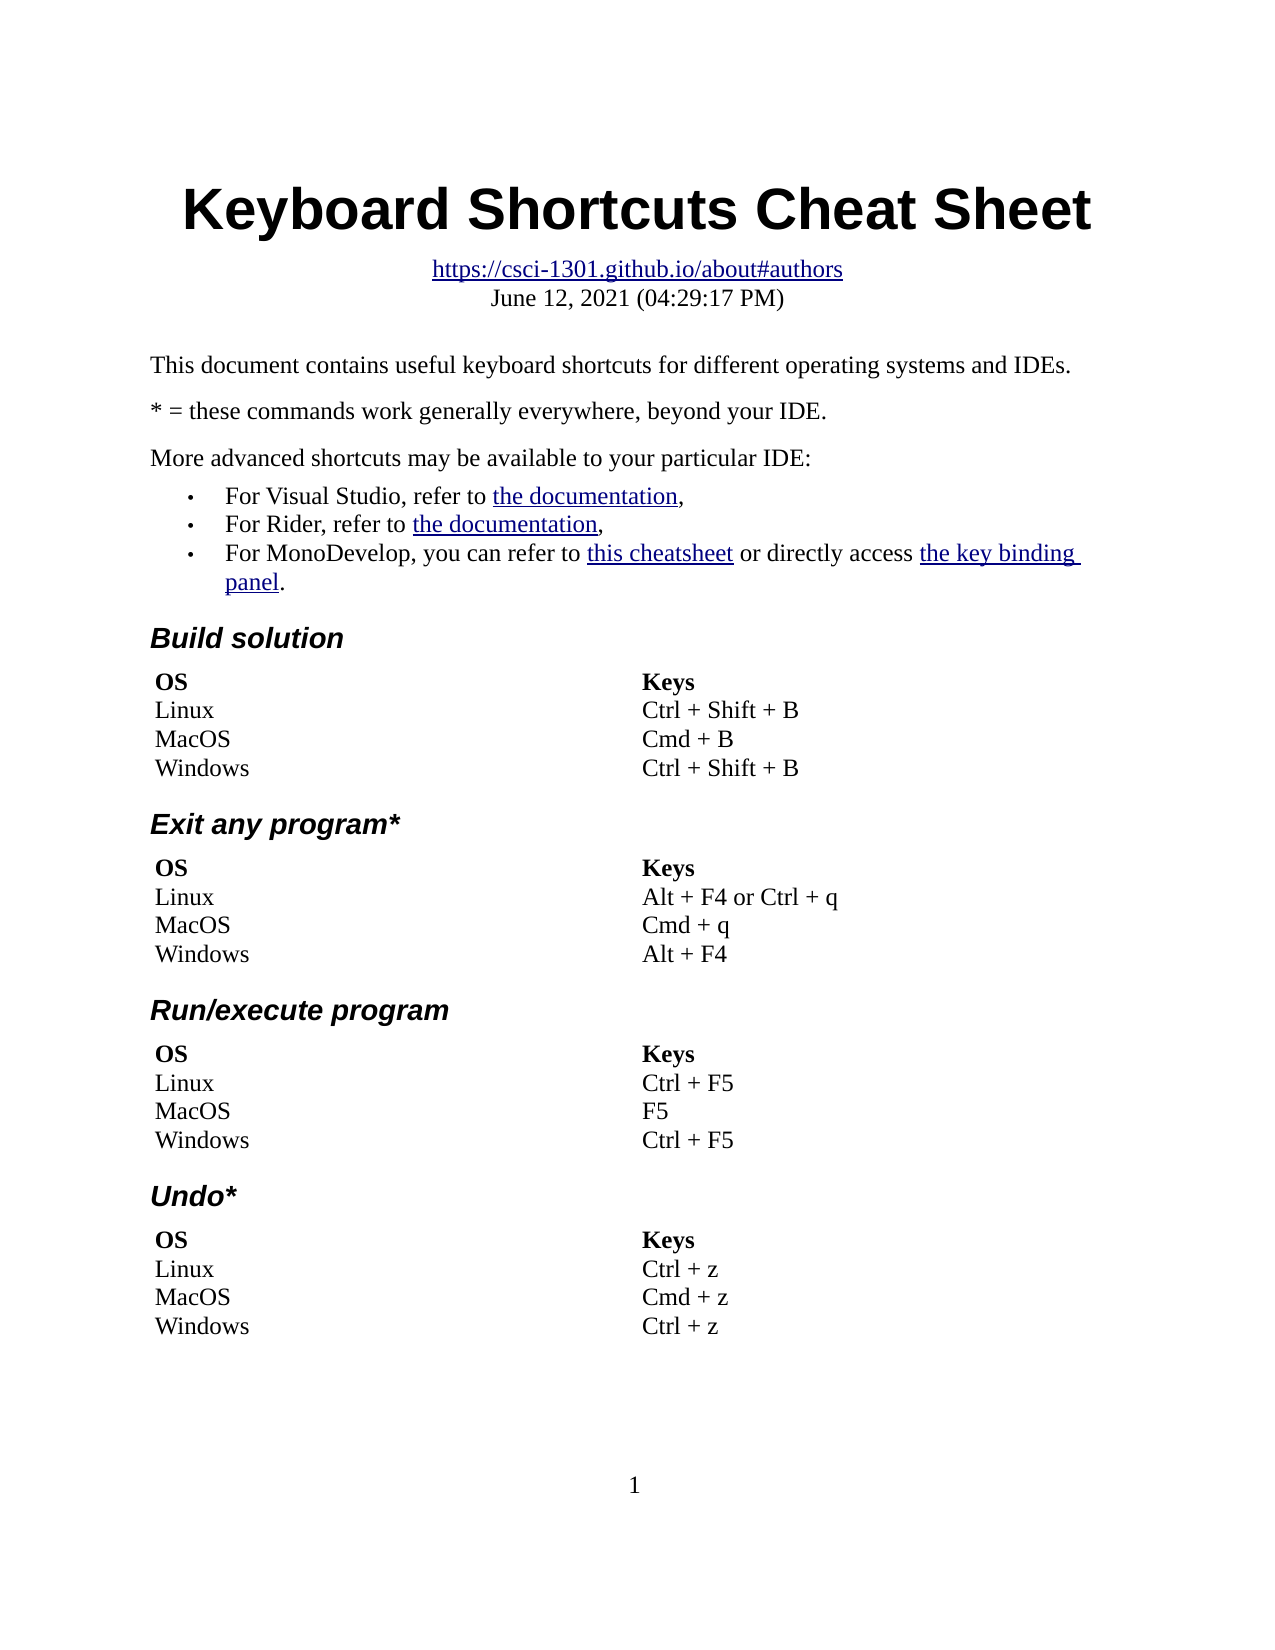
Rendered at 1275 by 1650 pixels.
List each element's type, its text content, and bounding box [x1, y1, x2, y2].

table_cell Linux [150, 1068, 637, 1096]
table_header Keys [638, 1039, 1125, 1068]
table_cell Ctrl + z [638, 1311, 1125, 1340]
table_cell Linux [150, 882, 637, 910]
table_cell Linux [150, 1254, 637, 1282]
subtitle Run/execute program [150, 993, 1125, 1026]
list For MonoDevelop, you can refer to this cheatsheet or directly access the key binding panel. [187, 538, 1125, 596]
text More advanced shortcuts may be available to your particular IDE: [150, 443, 1125, 472]
table_cell MacOS [150, 1283, 637, 1311]
text June 12, 2021 (04:29:17 PM) [150, 283, 1125, 312]
table_header Keys [638, 667, 1125, 696]
table_cell Alt + F4 or Ctrl + q [638, 882, 1125, 910]
text https://csci-1301.github.io/about#authors [150, 254, 1125, 283]
subtitle Build solution [150, 621, 1125, 654]
table_cell Cmd + z [638, 1283, 1125, 1311]
table_header Keys [638, 853, 1125, 882]
table_cell Ctrl + F5 [638, 1125, 1125, 1154]
table_cell Alt + F4 [638, 939, 1125, 968]
table_cell Cmd + q [638, 910, 1125, 939]
table_cell Ctrl + F5 [638, 1068, 1125, 1096]
table_header OS [150, 667, 637, 696]
table_cell Ctrl + z [638, 1254, 1125, 1282]
text This document contains useful keyboard shortcuts for different operating systems and IDEs. [150, 350, 1125, 378]
table_header Keys [638, 1225, 1125, 1254]
table_cell Ctrl + Shift + B [638, 696, 1125, 724]
table_cell Cmd + B [638, 724, 1125, 753]
table_cell Windows [150, 1125, 637, 1154]
table_header OS [150, 853, 637, 882]
table_cell MacOS [150, 1096, 637, 1125]
subtitle Undo* [150, 1179, 1125, 1212]
text * = these commands work generally everywhere, beyond your IDE. [150, 396, 1125, 425]
list For Visual Studio, refer to the documentation, [187, 481, 1125, 509]
table_cell Windows [150, 939, 637, 968]
table_cell Windows [150, 753, 637, 782]
table_cell F5 [638, 1096, 1125, 1125]
table_cell Windows [150, 1311, 637, 1340]
table_header OS [150, 1225, 637, 1254]
title Keyboard Shortcuts Cheat Sheet [150, 175, 1125, 242]
table_cell MacOS [150, 724, 637, 753]
table_cell Linux [150, 696, 637, 724]
table_cell MacOS [150, 910, 637, 939]
table_header OS [150, 1039, 637, 1068]
list For Rider, refer to the documentation, [187, 509, 1125, 538]
table_cell Ctrl + Shift + B [638, 753, 1125, 782]
subtitle Exit any program* [150, 807, 1125, 840]
